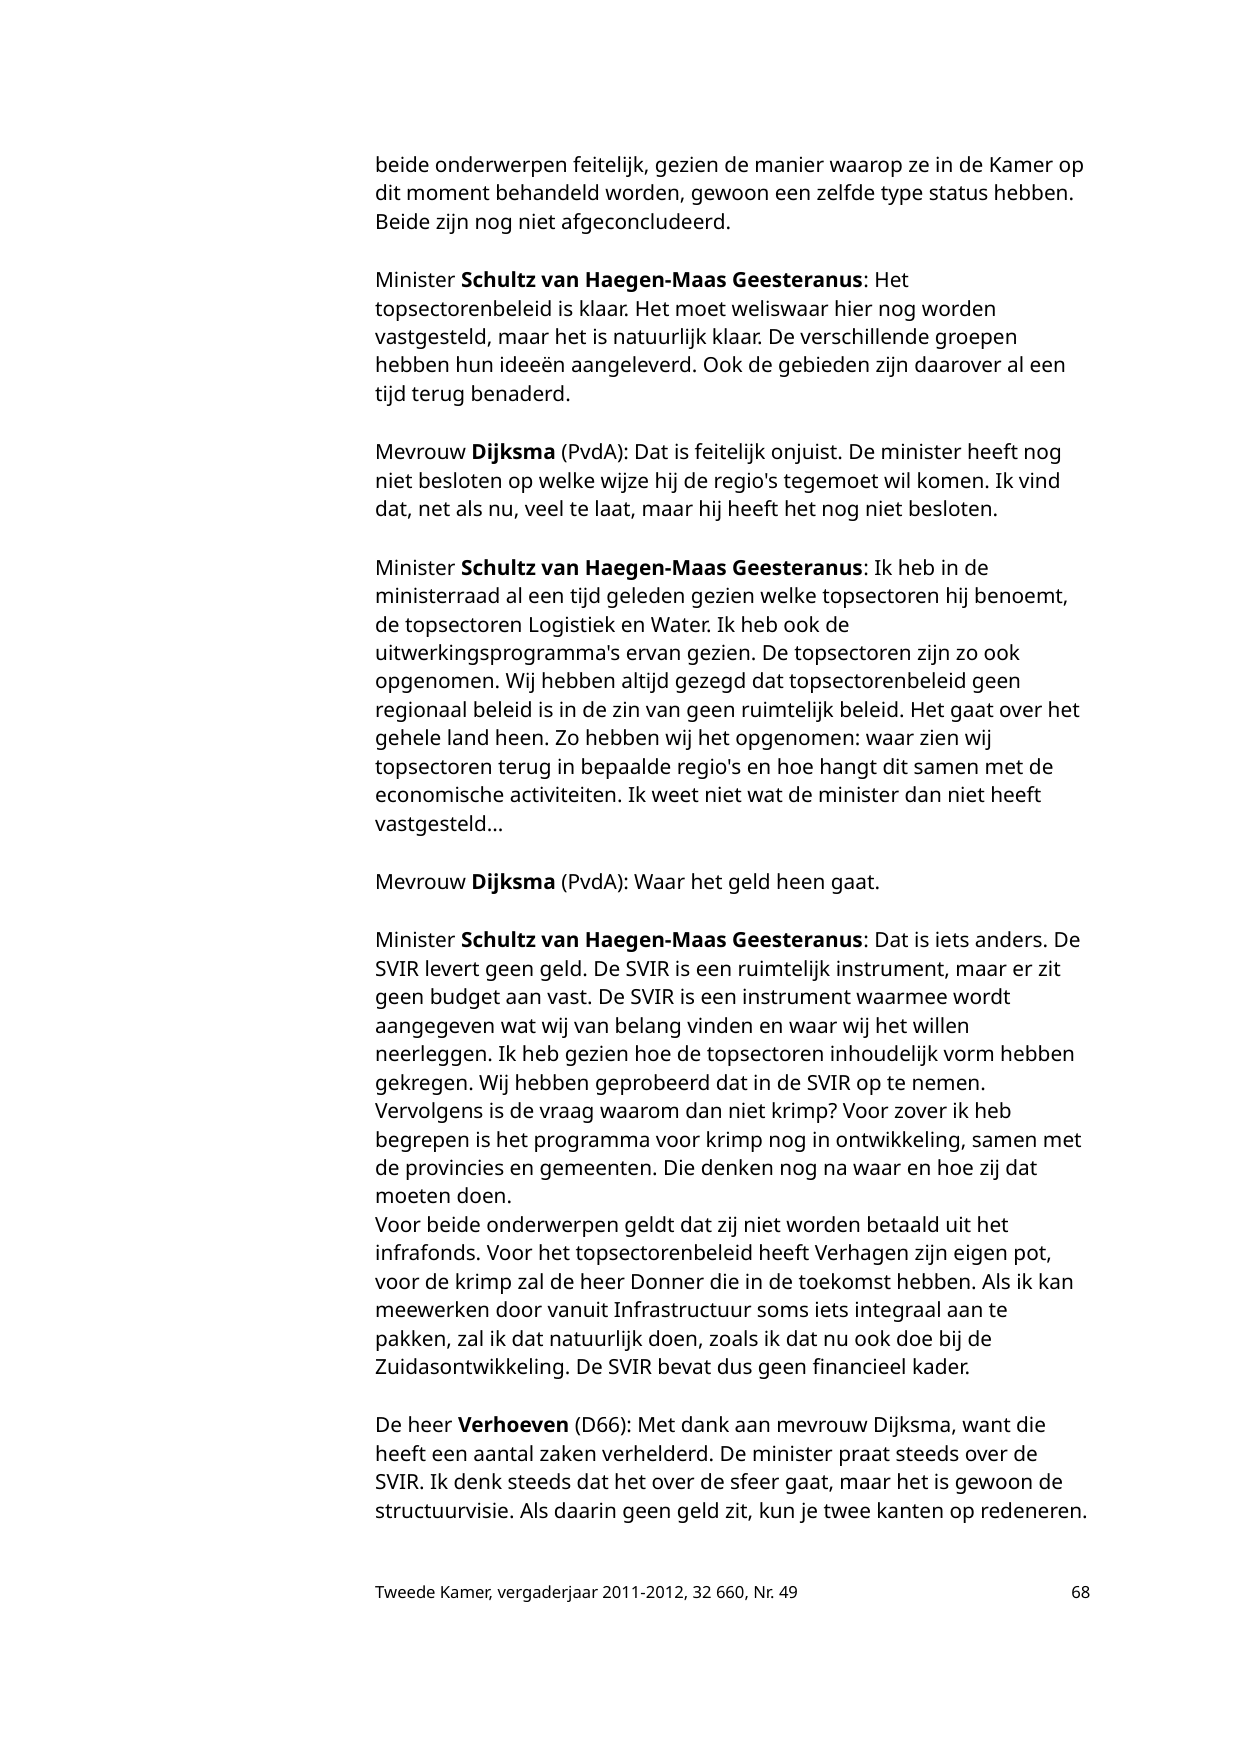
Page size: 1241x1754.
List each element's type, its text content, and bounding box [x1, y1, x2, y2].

text Minister Schultz van Haegen-Maas Geesteranus: Het topsectorenbeleid is klaar. Het moet weliswaar hier nog worden vastgesteld, maar het is natuurlijk klaar. De verschillende groepen hebben hun ideeën aangeleverd. Ook de gebieden zijn daarover al een tijd terug benaderd. [375, 265, 1090, 407]
text Mevrouw Dijksma (PvdA): Dat is feitelijk onjuist. De minister heeft nog niet besloten op welke wijze hij de regio's tegemoet wil komen. Ik vind dat, net als nu, veel te laat, maar hij heeft het nog niet besloten. [375, 437, 1090, 523]
text Vervolgens is de vraag waarom dan niet krimp? Voor zover ik heb begrepen is het programma voor krimp nog in ontwikkeling, samen met de provincies en gemeenten. Die denken nog na waar en hoe zij dat moeten doen. [375, 1096, 1090, 1210]
text Mevrouw Dijksma (PvdA): Waar het geld heen gaat. [375, 867, 1090, 896]
text De heer Verhoeven (D66): Met dank aan mevrouw Dijksma, want die heeft een aantal zaken verhelderd. De minister praat steeds over de SVIR. Ik denk steeds dat het over de sfeer gaat, maar het is gewoon de structuurvisie. Als daarin geen geld zit, kun je twee kanten op redeneren. [375, 1411, 1090, 1524]
text beide onderwerpen feitelijk, gezien de manier waarop ze in de Kamer op dit moment behandeld worden, gewoon een zelfde type status hebben. Beide zijn nog niet afgeconcludeerd. [375, 150, 1090, 235]
text Minister Schultz van Haegen-Maas Geesteranus: Dat is iets anders. De SVIR levert geen geld. De SVIR is een ruimtelijk instrument, maar er zit geen budget aan vast. De SVIR is een instrument waarmee wordt aangegeven wat wij van belang vinden en waar wij het willen neerleggen. Ik heb gezien hoe de topsectoren inhoudelijk vorm hebben gekregen. Wij hebben geprobeerd dat in de SVIR op te nemen. [375, 926, 1090, 1096]
text Minister Schultz van Haegen-Maas Geesteranus: Ik heb in de ministerraad al een tijd geleden gezien welke topsectoren hij benoemt, de topsectoren Logistiek en Water. Ik heb ook de uitwerkingsprogramma's ervan gezien. De topsectoren zijn zo ook opgenomen. Wij hebben altijd gezegd dat topsectorenbeleid geen regionaal beleid is in de zin van geen ruimtelijk beleid. Het gaat over het gehele land heen. Zo hebben wij het opgenomen: waar zien wij topsectoren terug in bepaalde regio's en hoe hangt dit samen met de economische activiteiten. Ik weet niet wat de minister dan niet heeft vastgesteld... [375, 553, 1090, 837]
text Voor beide onderwerpen geldt dat zij niet worden betaald uit het infrafonds. Voor het topsectorenbeleid heeft Verhagen zijn eigen pot, voor de krimp zal de heer Donner die in de toekomst hebben. Als ik kan meewerken door vanuit Infrastructuur soms iets integraal aan te pakken, zal ik dat natuurlijk doen, zoals ik dat nu ook doe bij de Zuidasontwikkeling. De SVIR bevat dus geen financieel kader. [375, 1210, 1090, 1381]
